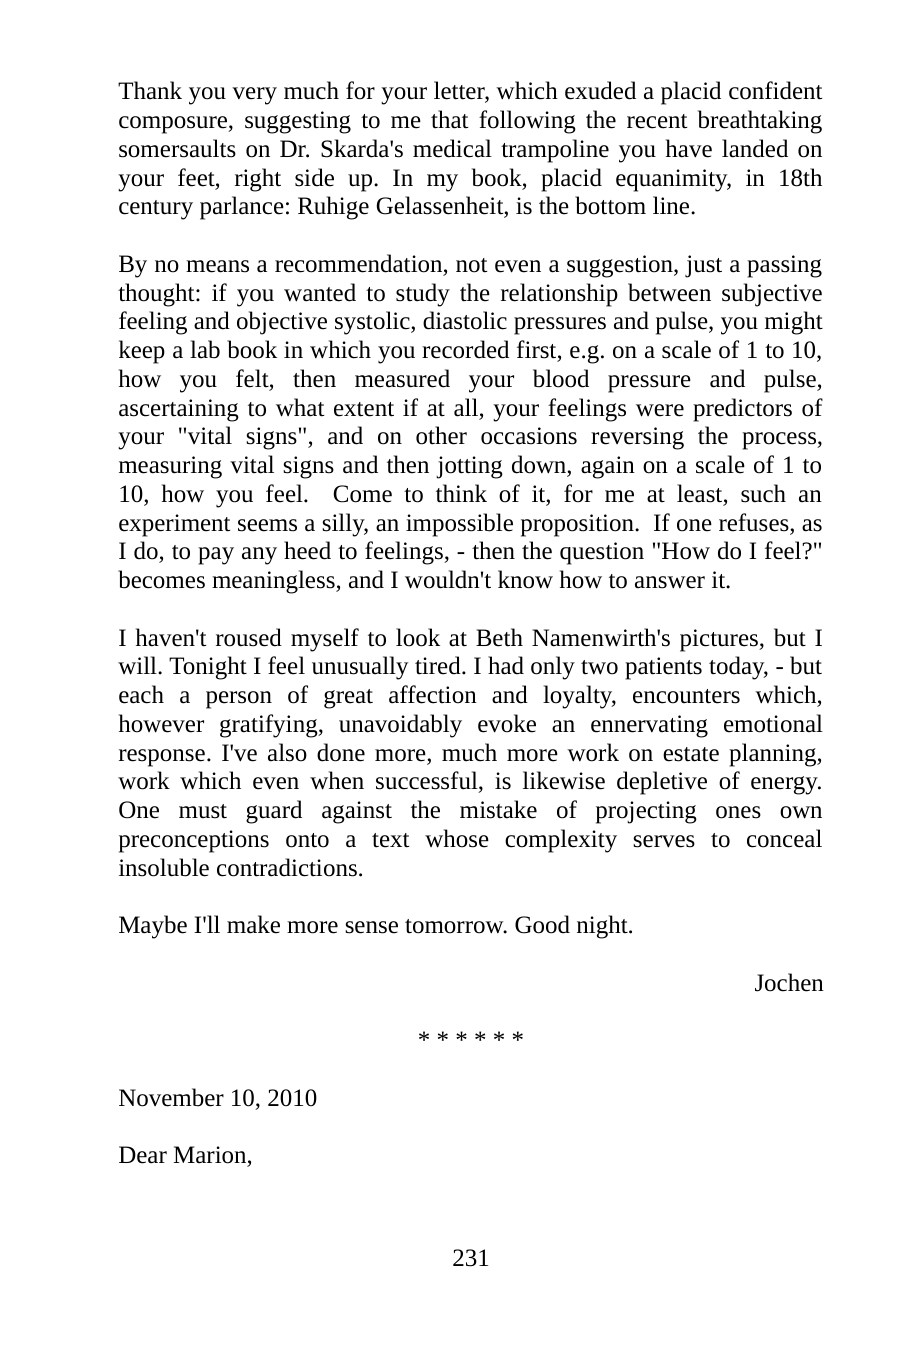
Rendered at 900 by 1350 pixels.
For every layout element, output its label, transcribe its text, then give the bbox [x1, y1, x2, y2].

text Dear Marion, [118, 1140, 823, 1169]
text By no means a recommendation, not even a suggestion, just a passing thought: if you wanted to study the relationship between subjective feeling and objective systolic, diastolic pressures and pulse, you might keep a lab book in which you recorded first, e.g. on a scale of 1 to 10, how you felt, then measured your blood pressure and pulse, ascertaining to what extent if at all, your feelings were predictors of your "vital signs", and on other occasions reversing the process, measuring vital signs and then jotting down, again on a scale of 1 to 10, how you feel. Come to think of it, for me at least, such an experiment seems a silly, an impossible proposition. If one refuses, as I do, to pay any heed to feelings, - then the question "How do I feel?" becomes meaningless, and I wouldn't know how to answer it. [118, 249, 823, 594]
text November 10, 2010 [118, 1083, 823, 1111]
text Thank you very much for your letter, which exuded a placid confident composure, suggesting to me that following the recent breathtaking somersaults on Dr. Skarda's medical trampoline you have landed on your feet, right side up. In my book, placid equanimity, in 18th century parlance: Ruhige Gelassenheit, is the bottom line. [118, 76, 823, 220]
text * * * * * * [118, 1025, 823, 1054]
text Maybe I'll make more sense tomorrow. Good night. [118, 910, 823, 939]
text I haven't roused myself to look at Beth Namenwirth's pictures, but I will. Tonight I feel unusually tired. I had only two patients today, - but each a person of great affection and loyalty, encounters which, however gratifying, unavoidably evoke an ennervating emotional response. I've also done more, much more work on estate planning, work which even when successful, is likewise depletive of energy. One must guard against the mistake of projecting ones own preconceptions onto a text whose complexity serves to conceal insoluble contradictions. [118, 623, 823, 881]
text Jochen [118, 968, 823, 996]
